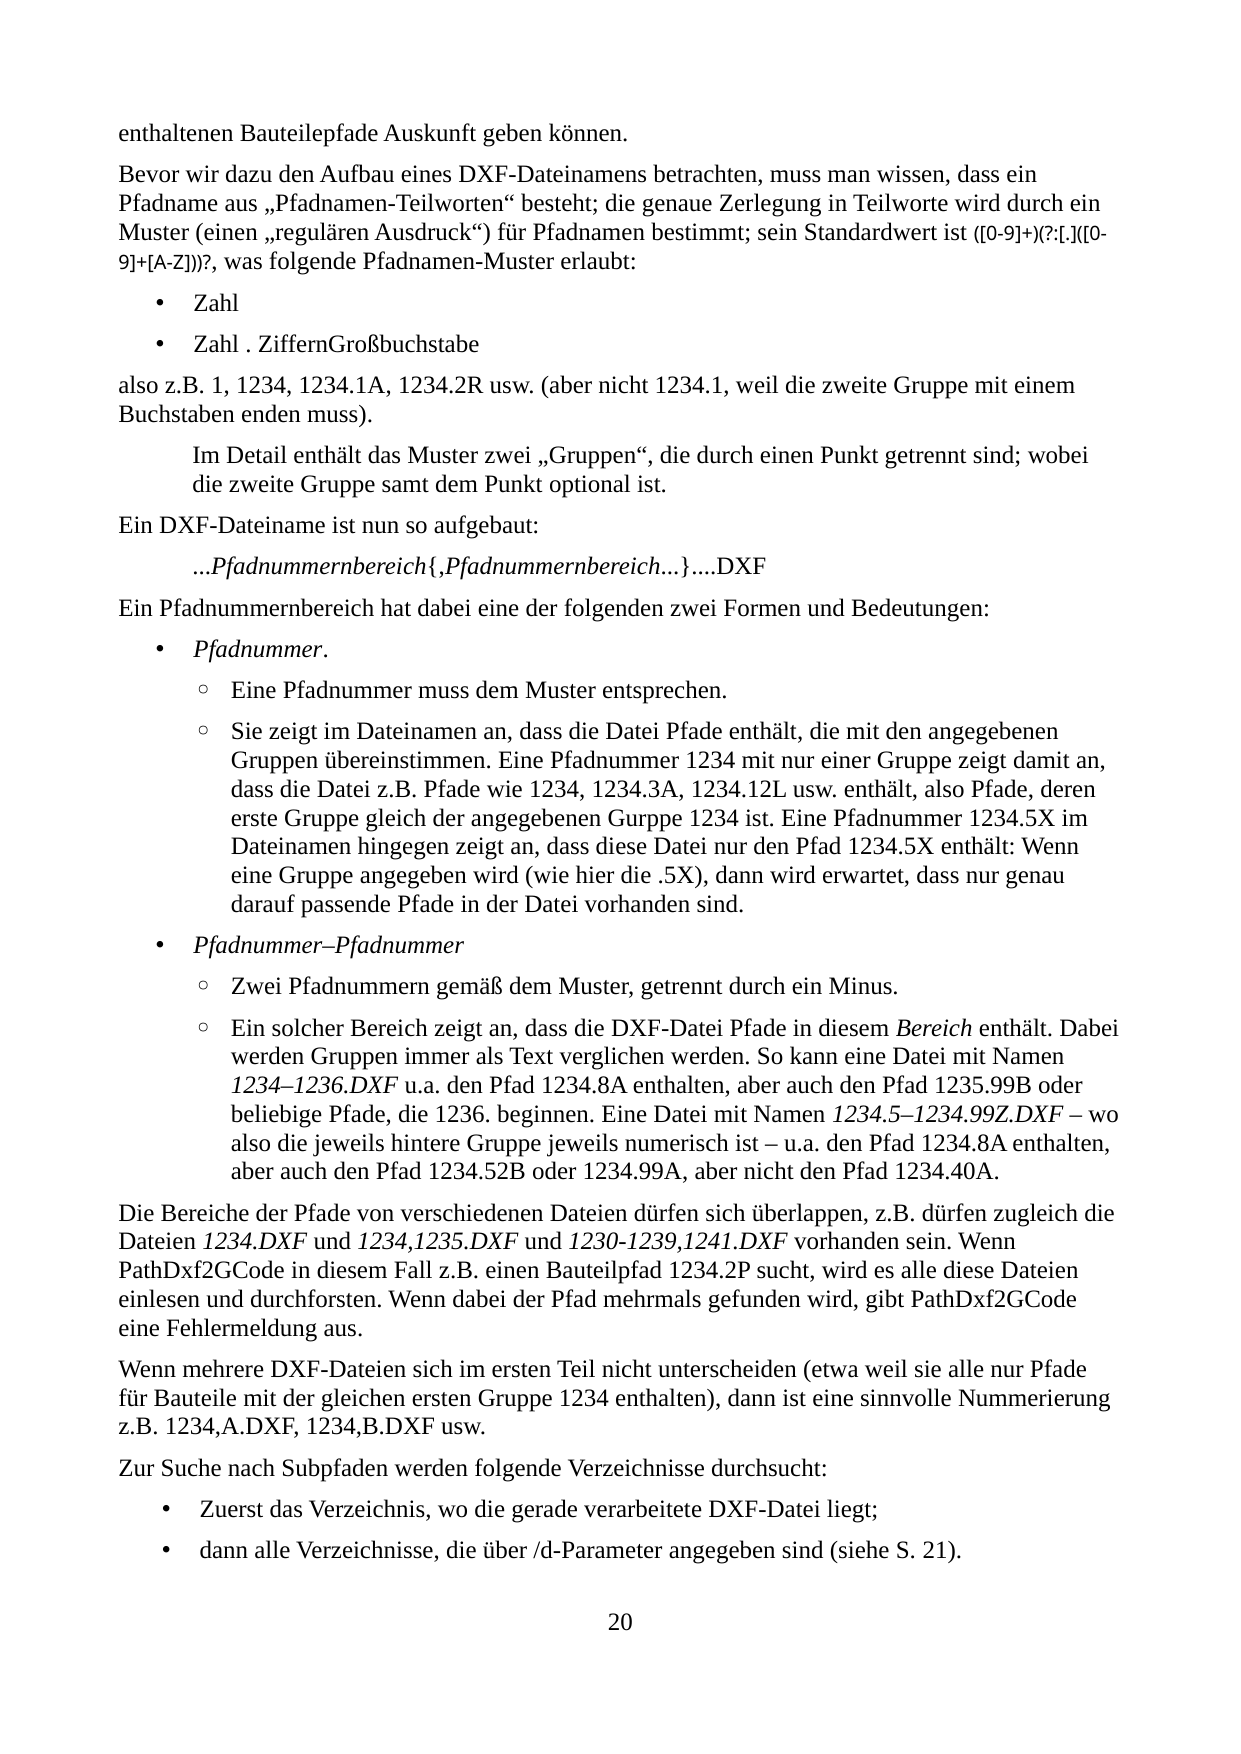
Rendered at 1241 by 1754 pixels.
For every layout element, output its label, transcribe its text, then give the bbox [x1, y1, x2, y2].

text Bevor wir dazu den Aufbau eines DXF-Dateinamens betrachten, muss man wissen, dass ein Pfadname aus „Pfadnamen-Teilworten“ besteht; die genaue Zerlegung in Teilworte wird durch ein Muster (einen „regulären Ausdruck“) für Pfadnamen bestimmt; sein Standardwert ist ([0-9]+)(?:[.]([0-9]+[A-Z]))?, was folgende Pfadnamen-Muster erlaubt: [118, 159, 1122, 275]
list Zahl . ZiffernGroßbuchstabe [156, 329, 1122, 358]
list Zahl [156, 288, 1122, 316]
text also z.B. 1, 1234, 1234.1A, 1234.2R usw. (aber nicht 1234.1, weil die zweite Gruppe mit einem Buchstaben enden muss). [118, 370, 1122, 428]
list Zuerst das Verzeichnis, wo die gerade verarbeitete DXF-Datei liegt; [162, 1494, 1122, 1523]
text Wenn mehrere DXF-Dateien sich im ersten Teil nicht unterscheiden (etwa weil sie alle nur Pfade für Bauteile mit der gleichen ersten Gruppe 1234 enthalten), dann ist eine sinnvolle Nummerierung z.B. 1234,A.DXF, 1234,B.DXF usw. [118, 1354, 1122, 1440]
text Ein DXF-Dateiname ist nun so aufgebaut: [118, 510, 1122, 539]
list Pfadnummer. [156, 634, 1122, 663]
list Sie zeigt im Dateinamen an, dass die Datei Pfade enthält, die mit den angegebenen Gruppen übereinstimmen. Eine Pfadnummer 1234 mit nur einer Gruppe zeigt damit an, dass die Datei z.B. Pfade wie 1234, 1234.3A, 1234.12L usw. enthält, also Pfade, deren erste Gruppe gleich der angegebenen Gurppe 1234 ist. Eine Pfadnummer 1234.5X im Dateinamen hingegen zeigt an, dass diese Datei nur den Pfad 1234.5X enthält: Wenn eine Gruppe angegeben wird (wie hier die .5X), dann wird erwartet, dass nur genau darauf passende Pfade in der Datei vorhanden sind. [193, 716, 1122, 918]
list dann alle Verzeichnisse, die über /d-Parameter angegeben sind (siehe S. 20). [162, 1535, 1122, 1564]
list Pfadnummer–Pfadnummer [156, 930, 1122, 959]
list Zwei Pfadnummern gemäß dem Muster, getrennt durch ein Minus. [193, 971, 1122, 1000]
list Ein solcher Bereich zeigt an, dass die DXF-Datei Pfade in diesem Bereich enthält. Dabei werden Gruppen immer als Text verglichen werden. So kann eine Datei mit Namen 1234–1236.DXF u.a. den Pfad 1234.8A enthalten, aber auch den Pfad 1235.99B oder beliebige Pfade, die 1236. beginnen. Eine Datei mit Namen 1234.5–1234.99Z.DXF – wo also die jeweils hintere Gruppe jeweils numerisch ist – u.a. den Pfad 1234.8A enthalten, aber auch den Pfad 1234.52B oder 1234.99A, aber nicht den Pfad 1234.40A. [193, 1013, 1122, 1185]
text Die Bereiche der Pfade von verschiedenen Dateien dürfen sich überlappen, z.B. dürfen zugleich die Dateien 1234.DXF und 1234,1235.DXF und 1230-1239,1241.DXF vorhanden sein. Wenn PathDxf2GCode in diesem Fall z.B. einen Bauteilpfad 1234.2P sucht, wird es alle diese Dateien einlesen und durchforsten. Wenn dabei der Pfad mehrmals gefunden wird, gibt PathDxf2GCode eine Fehlermeldung aus. [118, 1198, 1122, 1341]
text Im Detail enthält das Muster zwei „Gruppen“, die durch einen Punkt getrennt sind; wobei die zweite Gruppe samt dem Punkt optional ist. [192, 440, 1122, 498]
text enthaltenen Bauteilepfade Auskunft geben können. [118, 118, 1122, 147]
text Ein Pfadnummernbereich hat dabei eine der folgenden zwei Formen und Bedeutungen: [118, 593, 1122, 621]
list Eine Pfadnummer muss dem Muster entsprechen. [193, 675, 1122, 704]
text ...Pfadnummernbereich{,Pfadnummernbereich...}....DXF [118, 551, 1122, 580]
text Zur Suche nach Subpfaden werden folgende Verzeichnisse durchsucht: [118, 1453, 1122, 1481]
